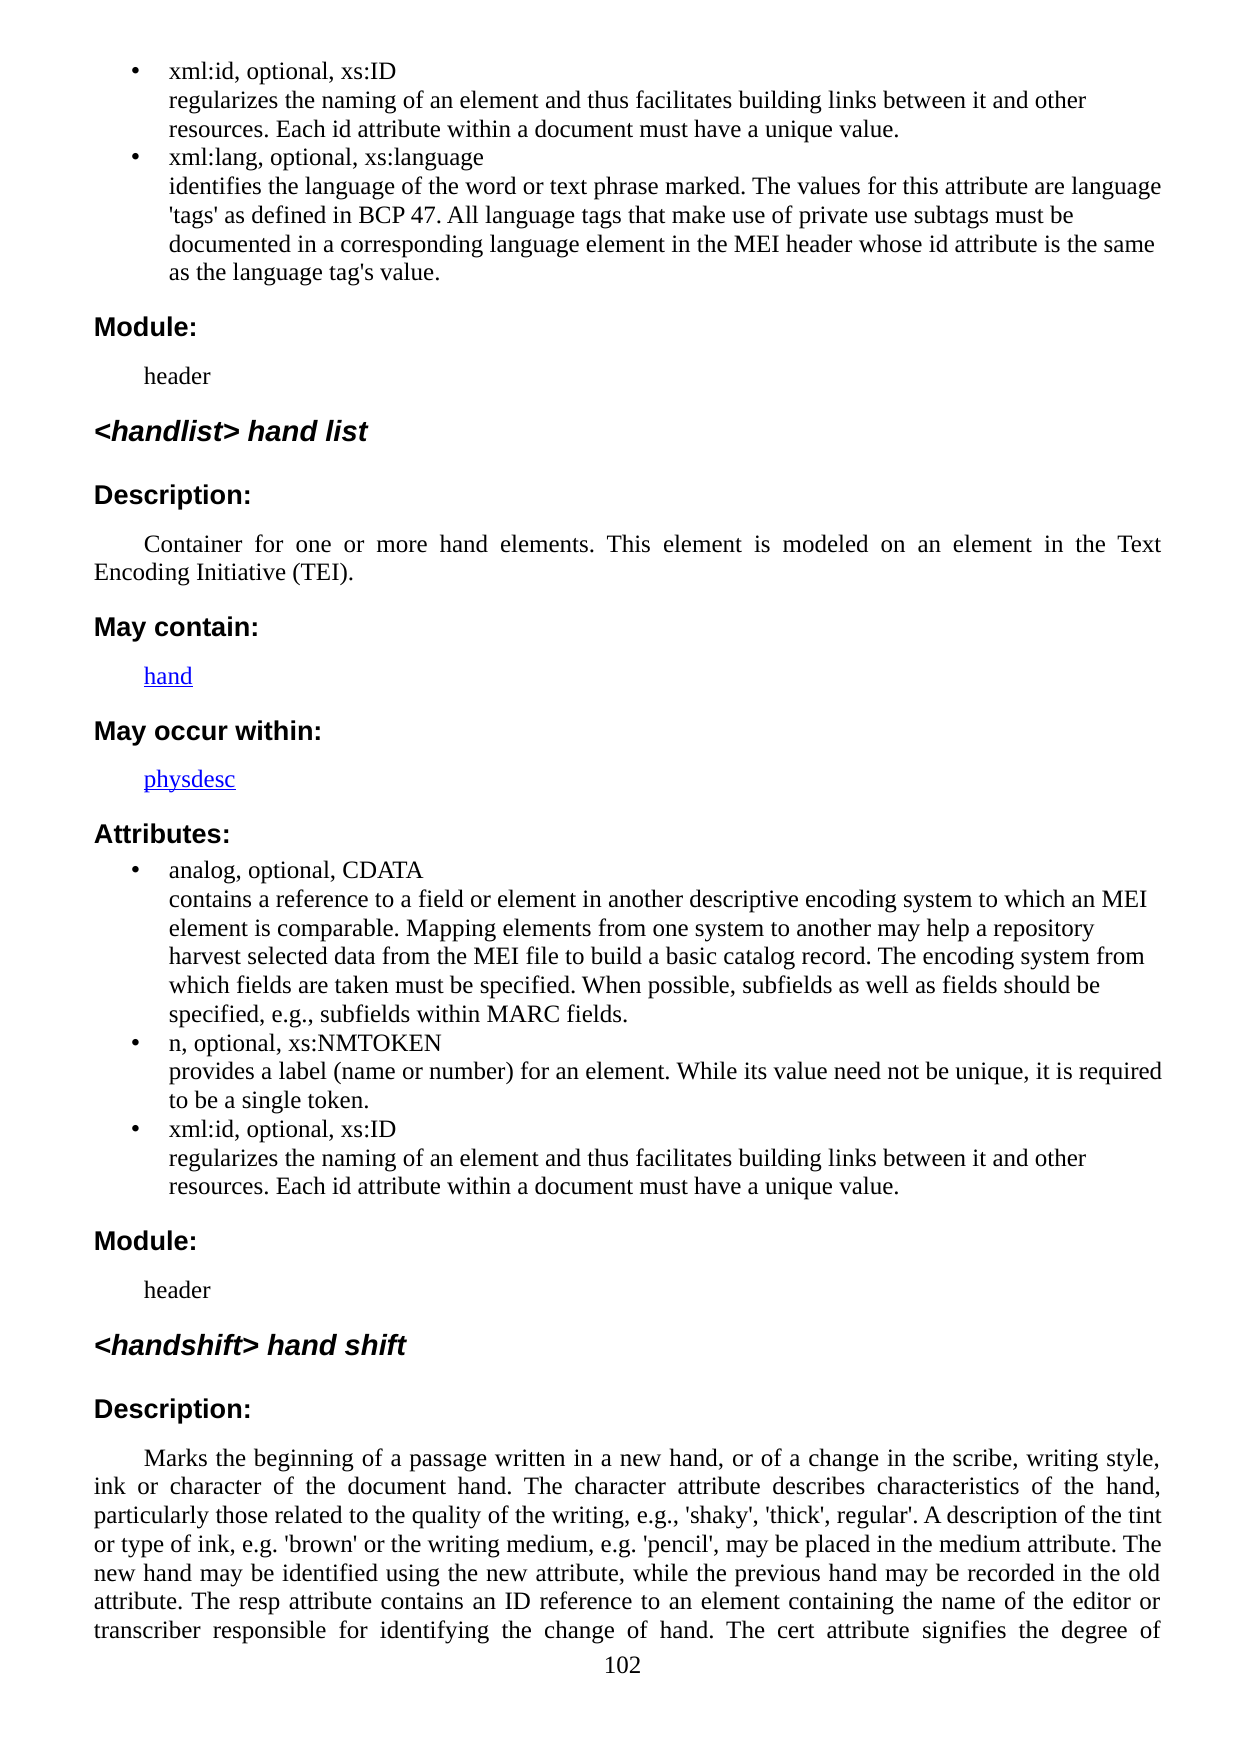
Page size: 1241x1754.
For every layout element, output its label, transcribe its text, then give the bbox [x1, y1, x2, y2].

list xml:id, optional, xs:ID regularizes the naming of an element and thus facilitates building links between it and other resources. Each id attribute within a document must have a unique value. [131, 56, 1162, 142]
subtitle May contain: [94, 611, 1162, 642]
subtitle <handshift> hand shift [94, 1328, 1162, 1362]
text header [94, 1275, 1162, 1303]
list n, optional, xs:NMTOKEN provides a label (name or number) for an element. While its value need not be unique, it is required to be a single token. [131, 1028, 1162, 1114]
text physdesc [94, 764, 1162, 793]
subtitle May occur within: [94, 714, 1162, 746]
text hand [94, 661, 1162, 689]
list analog, optional, CDATA contains a reference to a field or element in another descriptive encoding system to which an MEI element is comparable. Mapping elements from one system to another may help a repository harvest selected data from the MEI file to build a basic catalog record. The encoding system from which fields are taken must be specified. When possible, subfields as well as fields should be specified, e.g., subfields within MARC fields. [131, 855, 1162, 1028]
subtitle Module: [94, 1225, 1162, 1256]
text Container for one or more hand elements. This element is modeled on an element in the Text Encoding Initiative (TEI). [94, 529, 1162, 586]
subtitle <handlist> hand list [94, 414, 1162, 448]
list xml:lang, optional, xs:language identifies the language of the word or text phrase marked. The values for this attribute are language 'tags' as defined in BCP 47. All language tags that make use of private use subtags must be documented in a corresponding language element in the MEI header whose id attribute is the same as the language tag's value. [131, 142, 1162, 286]
text header [94, 361, 1162, 389]
list xml:id, optional, xs:ID regularizes the naming of an element and thus facilitates building links between it and other resources. Each id attribute within a document must have a unique value. [131, 1114, 1162, 1200]
subtitle Module: [94, 311, 1162, 342]
subtitle Description: [94, 479, 1162, 511]
text Marks the beginning of a passage written in a new hand, or of a change in the scribe, writing style, ink or character of the document hand. The character attribute describes characteristics of the hand, particularly those related to the quality of the writing, e.g., 'shaky', 'thick', regular'. A description of the tint or type of ink, e.g. 'brown' or the writing medium, e.g. 'pencil', may be placed in the medium attribute. The new hand may be identified using the new attribute, while the previous hand may be recorded in the old attribute. The resp attribute contains an ID reference to an element containing the name of the editor or transcriber responsible for identifying the change of hand. The cert attribute signifies the degree of [94, 1443, 1162, 1644]
subtitle Attributes: [94, 818, 1162, 849]
subtitle Description: [94, 1393, 1162, 1424]
